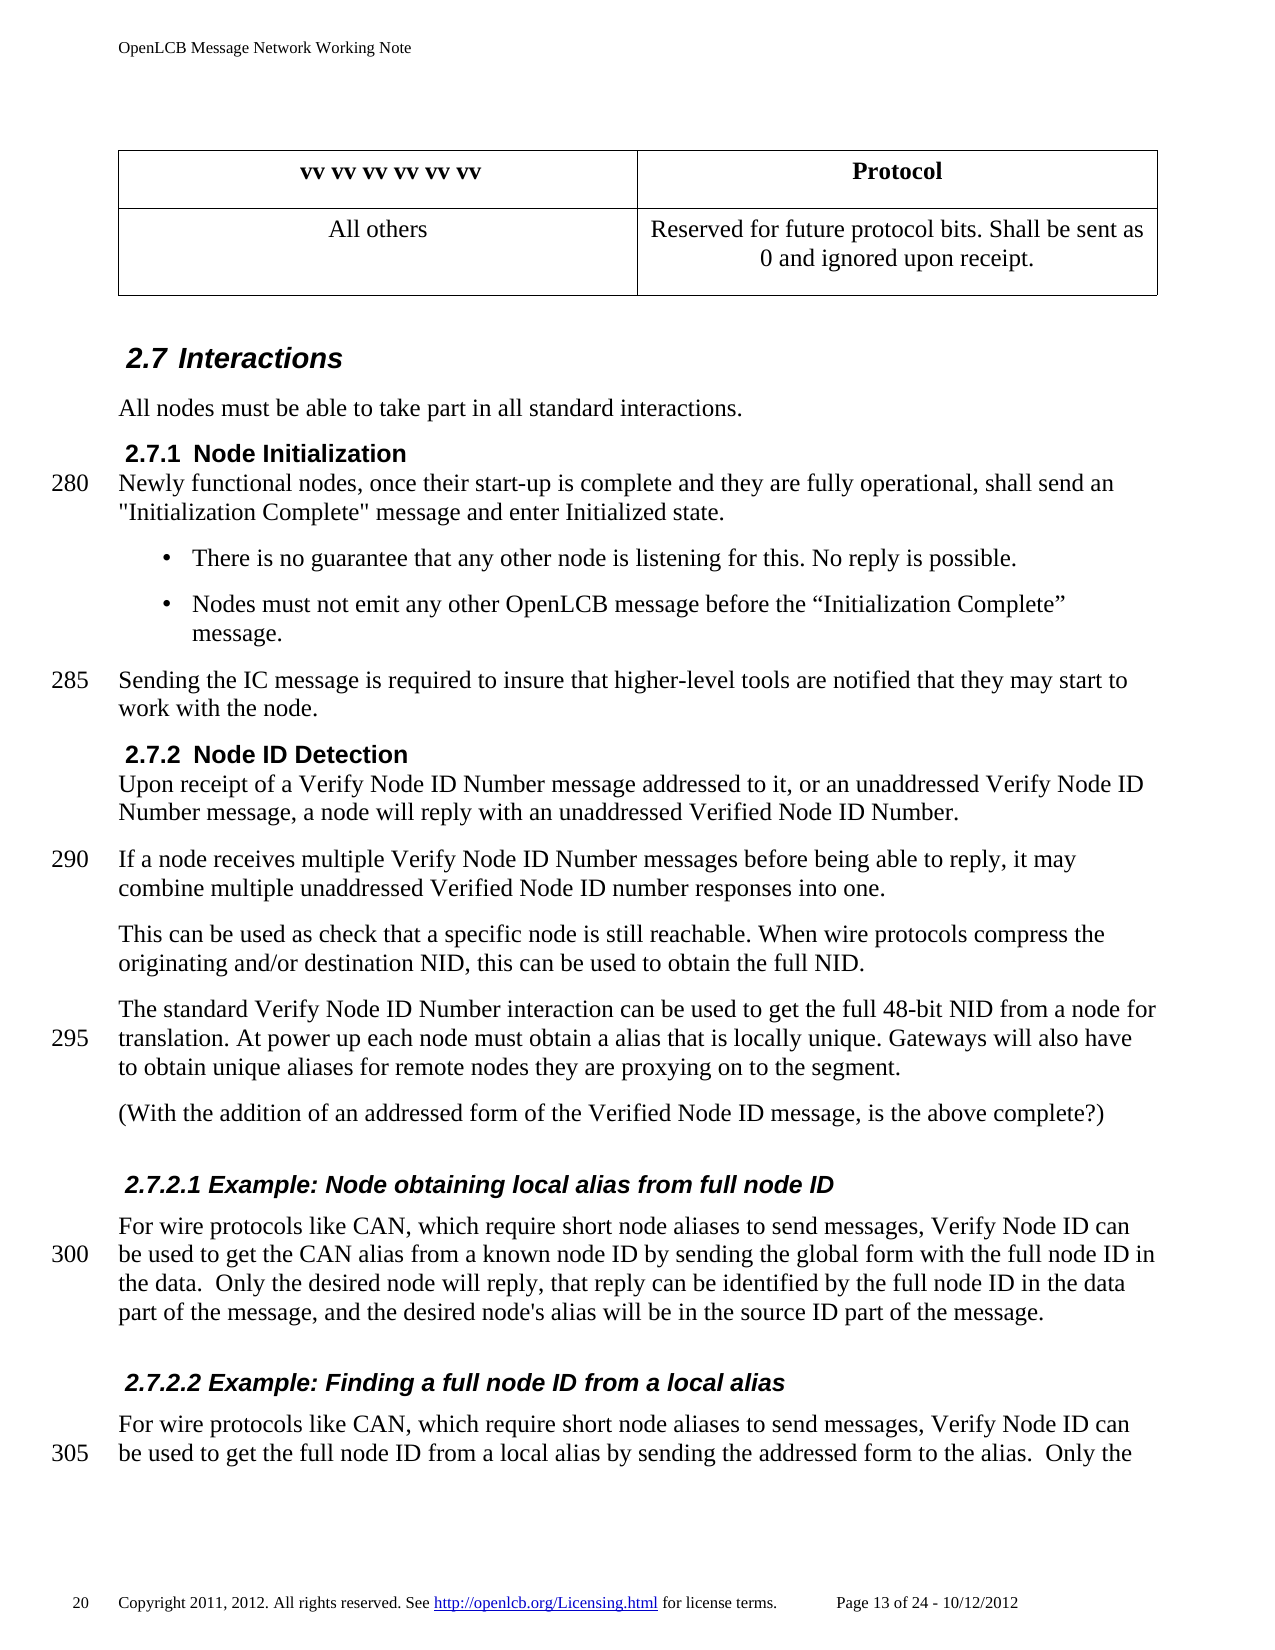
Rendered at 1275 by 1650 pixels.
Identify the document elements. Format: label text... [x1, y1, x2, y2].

subtitle Interactions [118, 341, 1157, 375]
list Nodes must not emit any other OpenLCB message before the “Initialization Complete” message. [162, 589, 1157, 647]
table_header vv vv vv vv vv vv [119, 151, 637, 208]
subtitle Node ID Detection [118, 740, 1157, 769]
subtitle Example: Finding a full node ID from a local alias [118, 1368, 1157, 1397]
subtitle Example: Node obtaining local alias from full node ID [118, 1170, 1157, 1198]
text Upon receipt of a Verify Node ID Number message addressed to it, or an unaddressed Verify Node ID Number message, a node will reply with an unaddressed Verified Node ID Number. [118, 769, 1157, 826]
table_header Protocol [638, 151, 1157, 208]
text The standard Verify Node ID Number interaction can be used to get the full 48-bit NID from a node for translation. At power up each node must obtain a alias that is locally unique. Gateways will also have to obtain unique aliases for remote nodes they are proxying on to the segment. [118, 994, 1157, 1081]
subtitle Node Initialization [118, 439, 1157, 468]
text For wire protocols like CAN, which require short node aliases to send messages, Verify Node ID can be used to get the CAN alias from a known node ID by sending the global form with the full node ID in the data. Only the desired node will reply, that reply can be identified by the full node ID in the data part of the message, and the desired node's alias will be in the source ID part of the message. [118, 1211, 1157, 1326]
text For wire protocols like CAN, which require short node aliases to send messages, Verify Node ID can be used to get the full node ID from a local alias by sending the addressed form to the alias. Only the [118, 1409, 1157, 1467]
table_cell All others [119, 209, 637, 295]
text Sending the IC message is required to insure that higher-level tools are notified that they may start to work with the node. [118, 665, 1157, 722]
text All nodes must be able to take part in all standard interactions. [118, 393, 1157, 421]
table_cell Reserved for future protocol bits. Shall be sent as 0 and ignored upon receipt. [638, 209, 1157, 295]
text Newly functional nodes, once their start-up is complete and they are fully operational, shall send an "Initialization Complete" message and enter Initialized state. [118, 468, 1157, 525]
text If a node receives multiple Verify Node ID Number messages before being able to reply, it may combine multiple unaddressed Verified Node ID number responses into one. [118, 844, 1157, 901]
list There is no guarantee that any other node is listening for this. No reply is possible. [162, 543, 1157, 572]
text (With the addition of an addressed form of the Verified Node ID message, is the above complete?) [118, 1098, 1157, 1127]
text This can be used as check that a specific node is still reachable. When wire protocols compress the originating and/or destination NID, this can be used to obtain the full NID. [118, 919, 1157, 977]
